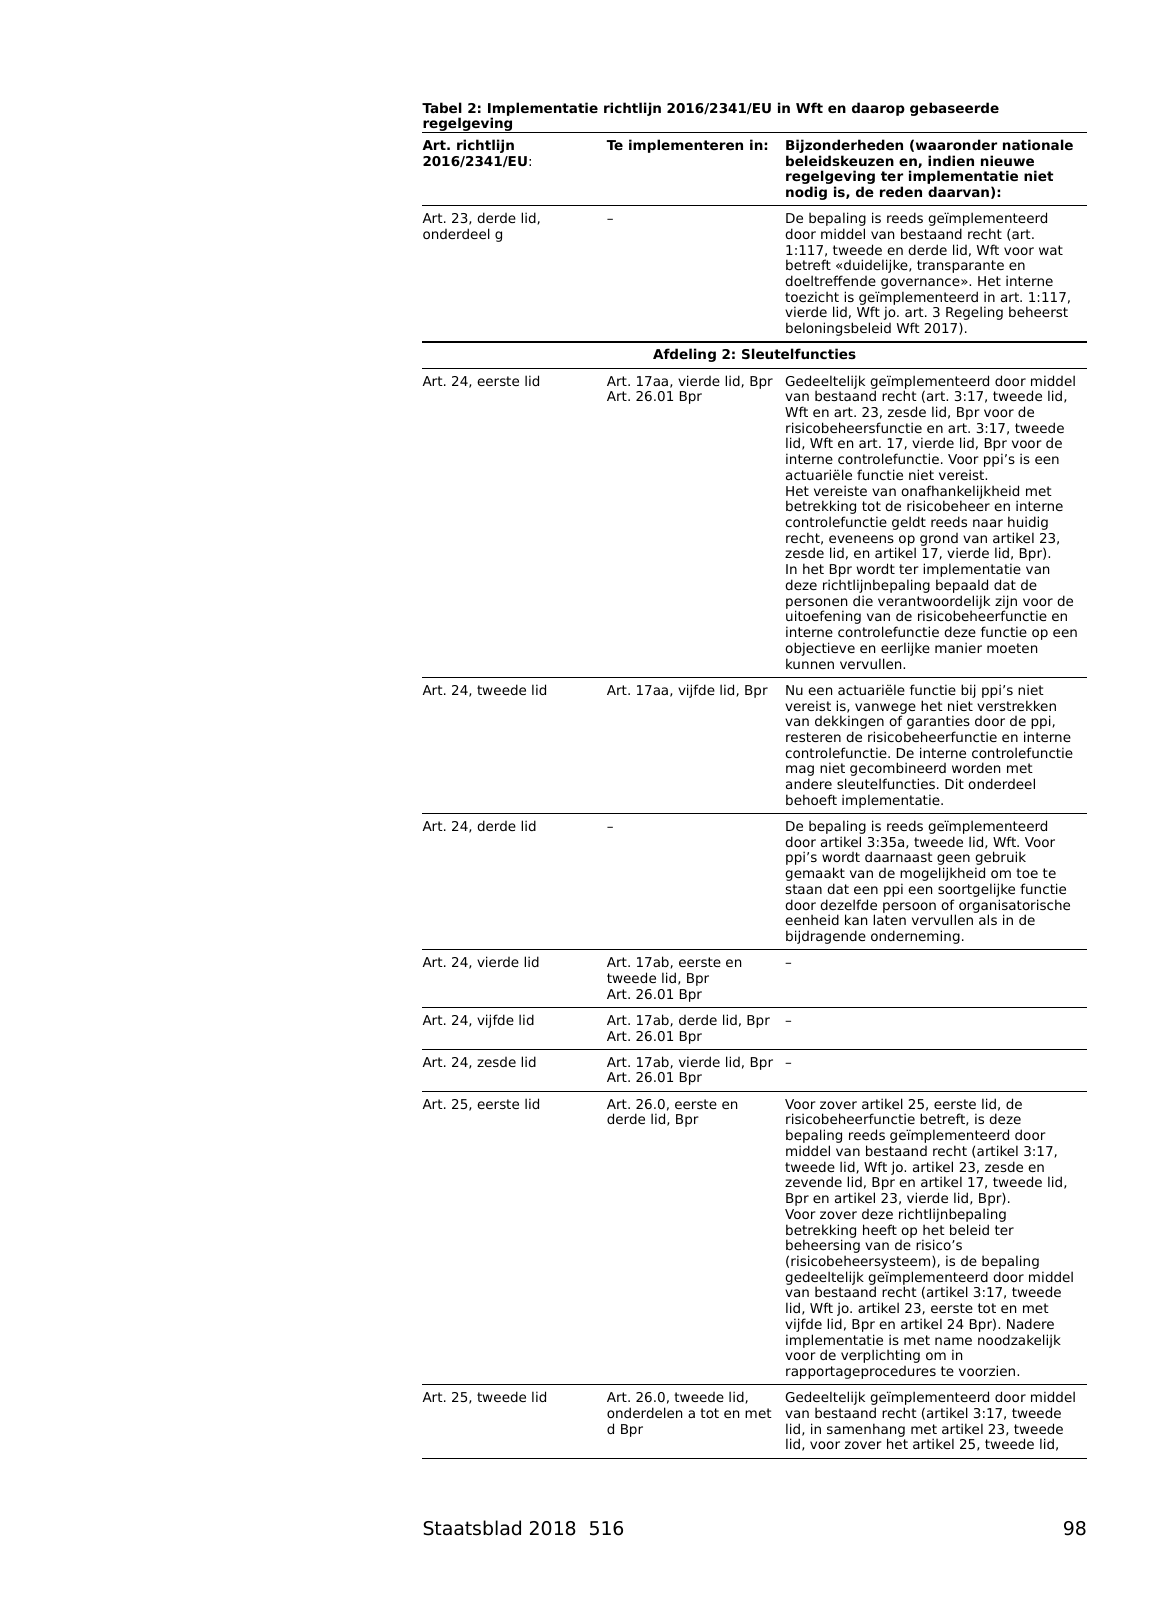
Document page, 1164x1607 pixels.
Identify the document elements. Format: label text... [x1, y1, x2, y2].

table_cell Nu een actuariële functie bij ppi’s niet vereist is, vanwege het niet verstrekken van dekkingen of garanties door de ppi, resteren de risicobeheerfunctie en interne controlefunctie. De interne controlefunctie mag niet gecombineerd worden met andere sleutelfuncties. Dit onderdeel behoeft implementatie. [779, 678, 1087, 813]
table_cell Art. 25, tweede lid [422, 1385, 601, 1458]
table_cell Voor zover artikel 25, eerste lid, de risicobeheerfunctie betreft, is deze bepaling reeds geïmplementeerd door middel van bestaand recht (artikel 3:17, tweede lid, Wft jo. artikel 23, zesde en zevende lid, Bpr en artikel 17, tweede lid, Bpr en artikel 23, vierde lid, Bpr). Voor zover deze richtlijnbepaling betrekking heeft op het beleid ter beheersing van de risico’s (risicobeheersysteem), is de bepaling gedeeltelijk geïmplementeerd door middel van bestaand recht (artikel 3:17, tweede lid, Wft jo. artikel 23, eerste tot en met vijfde lid, Bpr en artikel 24 Bpr). Nadere implementatie is met name noodzakelijk voor de verplichting om in rapportageprocedures te voorzien. [779, 1092, 1087, 1384]
table_cell Art. 24, vierde lid [422, 950, 601, 1007]
table_cell Art. 24, zesde lid [422, 1050, 601, 1091]
table_cell Art. richtlijn 2016/2341/EU: [422, 133, 601, 205]
table_cell – [601, 814, 779, 949]
table_cell Art. 17ab, derde lid, Bpr Art. 26.01 Bpr [601, 1008, 779, 1049]
table_cell Art. 26.0, eerste en derde lid, Bpr [601, 1092, 779, 1384]
table_header Tabel 2: Implementatie richtlijn 2016/2341/EU in Wft en daarop gebaseerde regelgeving [422, 100, 1087, 132]
table_cell De bepaling is reeds geïmplementeerd door artikel 3:35a, tweede lid, Wft. Voor ppi’s wordt daarnaast geen gebruik gemaakt van de mogelijkheid om toe te staan dat een ppi een soortgelijke functie door dezelfde persoon of organisatorische eenheid kan laten vervullen als in de bijdragende onderneming. [779, 814, 1087, 949]
table_cell Art. 17aa, vierde lid, Bpr Art. 26.01 Bpr [601, 369, 779, 677]
table_cell – [779, 950, 1087, 1007]
table_cell Art. 24, vijfde lid [422, 1008, 601, 1049]
table_cell – [779, 1008, 1087, 1049]
table_cell Art. 23, derde lid, onderdeel g [422, 206, 601, 341]
table_cell Art. 24, eerste lid [422, 369, 601, 677]
table_cell Art. 25, eerste lid [422, 1092, 601, 1384]
table_cell Bijzonderheden (waaronder nationale beleidskeuzen en, indien nieuwe regelgeving ter implementatie niet nodig is, de reden daarvan): [779, 133, 1087, 205]
table_cell – [779, 1050, 1087, 1091]
table_cell Afdeling 2: Sleutelfuncties [422, 343, 1087, 368]
table_cell Gedeeltelijk geïmplementeerd door middel van bestaand recht (artikel 3:17, tweede lid, in samenhang met artikel 23, tweede lid, voor zover het artikel 25, tweede lid, [779, 1385, 1087, 1458]
table_cell Art. 24, tweede lid [422, 678, 601, 813]
table_cell Art. 17aa, vijfde lid, Bpr [601, 678, 779, 813]
table_cell Art. 17ab, eerste en tweede lid, Bpr Art. 26.01 Bpr [601, 950, 779, 1007]
table_cell – [601, 206, 779, 341]
table_cell Art. 26.0, tweede lid, onderdelen a tot en met d Bpr [601, 1385, 779, 1458]
table_cell De bepaling is reeds geïmplementeerd door middel van bestaand recht (art. 1:117, tweede en derde lid, Wft voor wat betreft «duidelijke, transparante en doeltreffende governance». Het interne toezicht is geïmplementeerd in art. 1:117, vierde lid, Wft jo. art. 3 Regeling beheerst beloningsbeleid Wft 2017). [779, 206, 1087, 341]
table_cell Gedeeltelijk geïmplementeerd door middel van bestaand recht (art. 3:17, tweede lid, Wft en art. 23, zesde lid, Bpr voor de risicobeheersfunctie en art. 3:17, tweede lid, Wft en art. 17, vierde lid, Bpr voor de interne controlefunctie. Voor ppi’s is een actuariële functie niet vereist. Het vereiste van onafhankelijkheid met betrekking tot de risicobeheer en interne controlefunctie geldt reeds naar huidig recht, eveneens op grond van artikel 23, zesde lid, en artikel 17, vierde lid, Bpr). In het Bpr wordt ter implementatie van deze richtlijnbepaling bepaald dat de personen die verantwoordelijk zijn voor de uitoefening van de risicobeheerfunctie en interne controlefunctie deze functie op een objectieve en eerlijke manier moeten kunnen vervullen. [779, 369, 1087, 677]
table_cell Art. 24, derde lid [422, 814, 601, 949]
table_cell Art. 17ab, vierde lid, Bpr Art. 26.01 Bpr [601, 1050, 779, 1091]
table_cell Te implementeren in: [601, 133, 779, 205]
